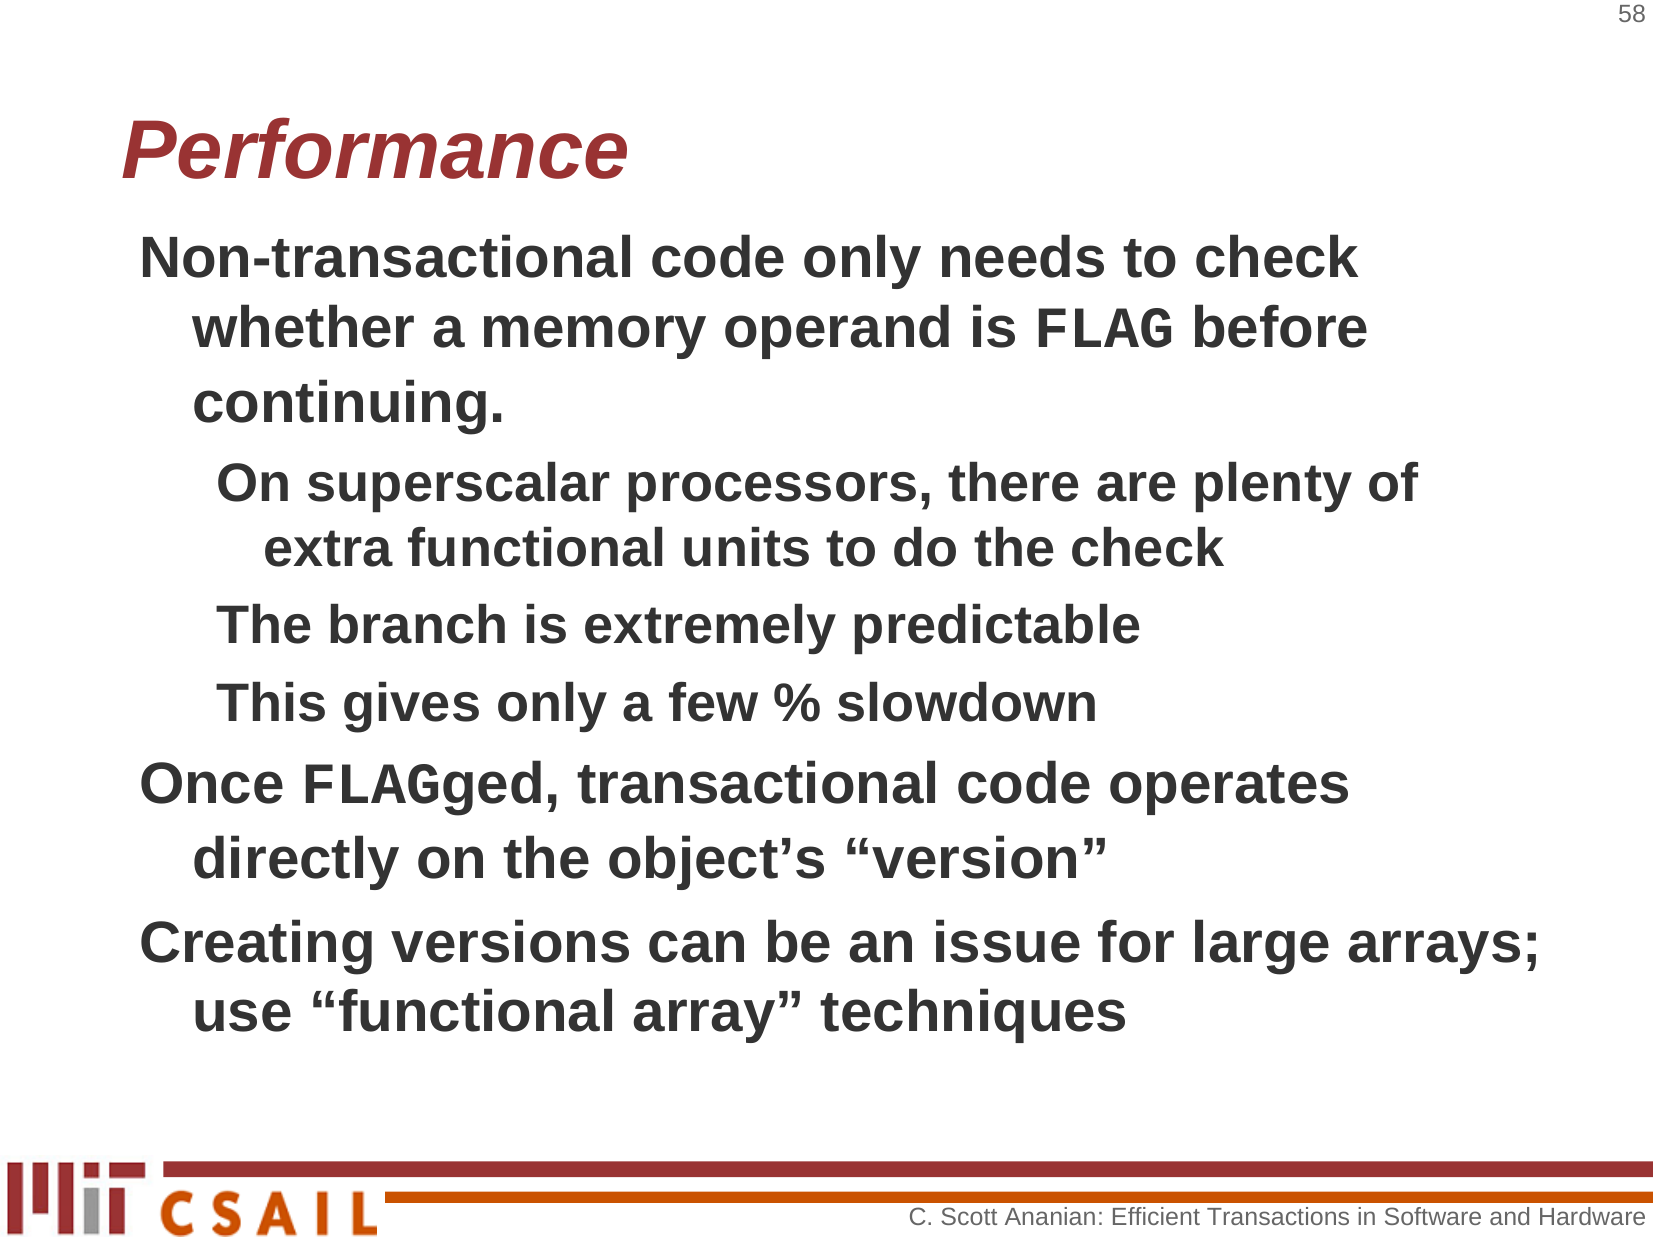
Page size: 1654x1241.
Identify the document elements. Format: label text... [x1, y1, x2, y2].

title Performance [121, 46, 1534, 220]
list Non-transactional code only needs to check whether a memory operand is FLAG before continuing. On superscalar processors, there are plenty of extra functional units to do the check The branch is extremely predictable This gives only a few % slowdown Once FLAGged, transactional code operates directly on the object’s “version” Creating versions can be an issue for large arrays; use “functional array” techniques [121, 220, 1560, 1133]
picture [0, 1155, 377, 1237]
